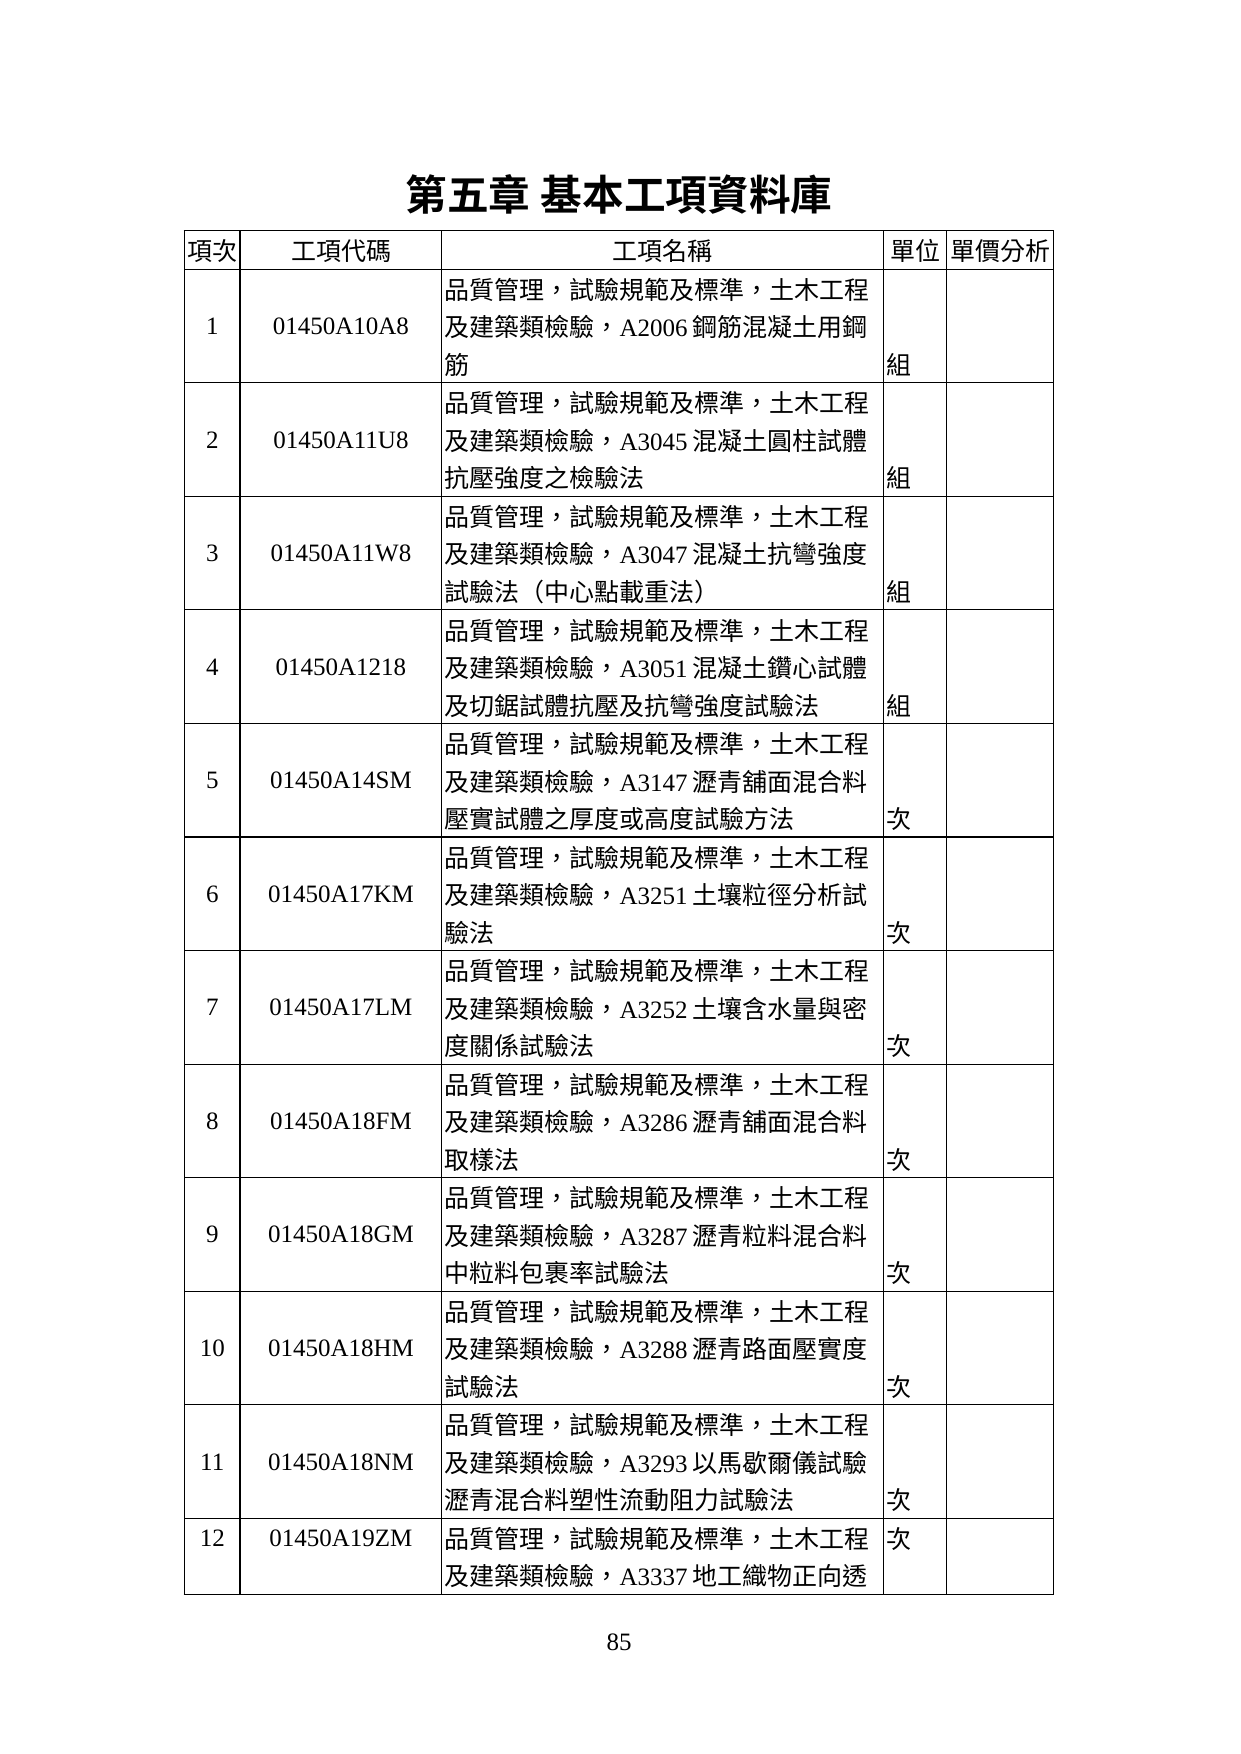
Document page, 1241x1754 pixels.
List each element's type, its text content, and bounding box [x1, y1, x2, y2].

table_cell 01450A19ZM [241, 1519, 441, 1594]
table_cell 10 [185, 1292, 239, 1404]
table_cell 品質管理，試驗規範及標準，土木工程及建築類檢驗，A3045混凝土圓柱試體抗壓強度之檢驗法 [442, 383, 883, 496]
table_cell 8 [185, 1065, 239, 1177]
table_cell 5 [185, 724, 239, 836]
table_cell [947, 1292, 1053, 1404]
table_cell 品質管理，試驗規範及標準，土木工程及建築類檢驗，A3293以馬歇爾儀試驗瀝青混合料塑性流動阻力試驗法 [442, 1405, 883, 1518]
table_cell 組 [884, 270, 946, 382]
table_cell 品質管理，試驗規範及標準，土木工程及建築類檢驗，A2006鋼筋混凝土用鋼筋 [442, 270, 883, 382]
table_cell 01450A14SM [241, 724, 441, 836]
table_cell [947, 724, 1053, 836]
table_cell 品質管理，試驗規範及標準，土木工程及建築類檢驗，A3147瀝青舖面混合料壓實試體之厚度或高度試驗方法 [442, 724, 883, 836]
table_cell 9 [185, 1178, 239, 1291]
table_cell 次 [884, 1519, 946, 1594]
table_cell 2 [185, 383, 239, 496]
table_cell [947, 1178, 1053, 1291]
table_cell 品質管理，試驗規範及標準，土木工程及建築類檢驗，A3286瀝青舖面混合料取樣法 [442, 1065, 883, 1177]
table_cell 12 [185, 1519, 239, 1594]
table_cell 01450A18HM [241, 1292, 441, 1404]
table_cell 組 [884, 383, 946, 496]
table_header 單價分析 [947, 231, 1053, 269]
table_cell 次 [884, 1292, 946, 1404]
table_cell 7 [185, 951, 239, 1063]
subtitle 第五章 基本工項資料庫 [187, 155, 1050, 230]
table_cell 次 [884, 1178, 946, 1291]
table_cell [947, 1519, 1053, 1594]
table_cell 01450A17KM [241, 838, 441, 950]
table_cell 次 [884, 724, 946, 836]
table_cell 品質管理，試驗規範及標準，土木工程及建築類檢驗，A3051混凝土鑽心試體及切鋸試體抗壓及抗彎強度試驗法 [442, 610, 883, 723]
table_cell 4 [185, 610, 239, 723]
table_header 工項代碼 [241, 231, 441, 269]
table_cell 01450A1218 [241, 610, 441, 723]
table_cell 品質管理，試驗規範及標準，土木工程及建築類檢驗，A3288瀝青路面壓實度試驗法 [442, 1292, 883, 1404]
table_cell [947, 1405, 1053, 1518]
table_cell 品質管理，試驗規範及標準，土木工程及建築類檢驗，A3252土壤含水量與密度關係試驗法 [442, 951, 883, 1063]
table_cell 次 [884, 951, 946, 1063]
table_cell 1 [185, 270, 239, 382]
table_cell [947, 610, 1053, 723]
table_cell 品質管理，試驗規範及標準，土木工程及建築類檢驗，A3287瀝青粒料混合料中粒料包裹率試驗法 [442, 1178, 883, 1291]
table_cell 組 [884, 497, 946, 609]
table_cell [947, 497, 1053, 609]
table_cell [947, 1065, 1053, 1177]
table_cell [947, 838, 1053, 950]
table_cell 次 [884, 1065, 946, 1177]
table_cell 品質管理，試驗規範及標準，土木工程及建築類檢驗，A3047混凝土抗彎強度試驗法（中心點載重法） [442, 497, 883, 609]
table_header 單位 [884, 231, 946, 269]
table_cell 11 [185, 1405, 239, 1518]
table_cell 6 [185, 838, 239, 950]
table_cell 01450A18FM [241, 1065, 441, 1177]
table_cell 01450A11U8 [241, 383, 441, 496]
table_cell 組 [884, 610, 946, 723]
table_cell 次 [884, 838, 946, 950]
table_cell 品質管理，試驗規範及標準，土木工程及建築類檢驗，A3337地工織物正向透 [442, 1519, 883, 1594]
table_cell 01450A18GM [241, 1178, 441, 1291]
table_cell 3 [185, 497, 239, 609]
table_cell 01450A11W8 [241, 497, 441, 609]
table_cell 01450A18NM [241, 1405, 441, 1518]
table_cell 品質管理，試驗規範及標準，土木工程及建築類檢驗，A3251土壤粒徑分析試驗法 [442, 838, 883, 950]
table_cell 01450A10A8 [241, 270, 441, 382]
table_cell [947, 270, 1053, 382]
table_cell [947, 383, 1053, 496]
table_header 項次 [185, 231, 239, 269]
table_cell 次 [884, 1405, 946, 1518]
table_cell [947, 951, 1053, 1063]
table_header 工項名稱 [442, 231, 883, 269]
table_cell 01450A17LM [241, 951, 441, 1063]
